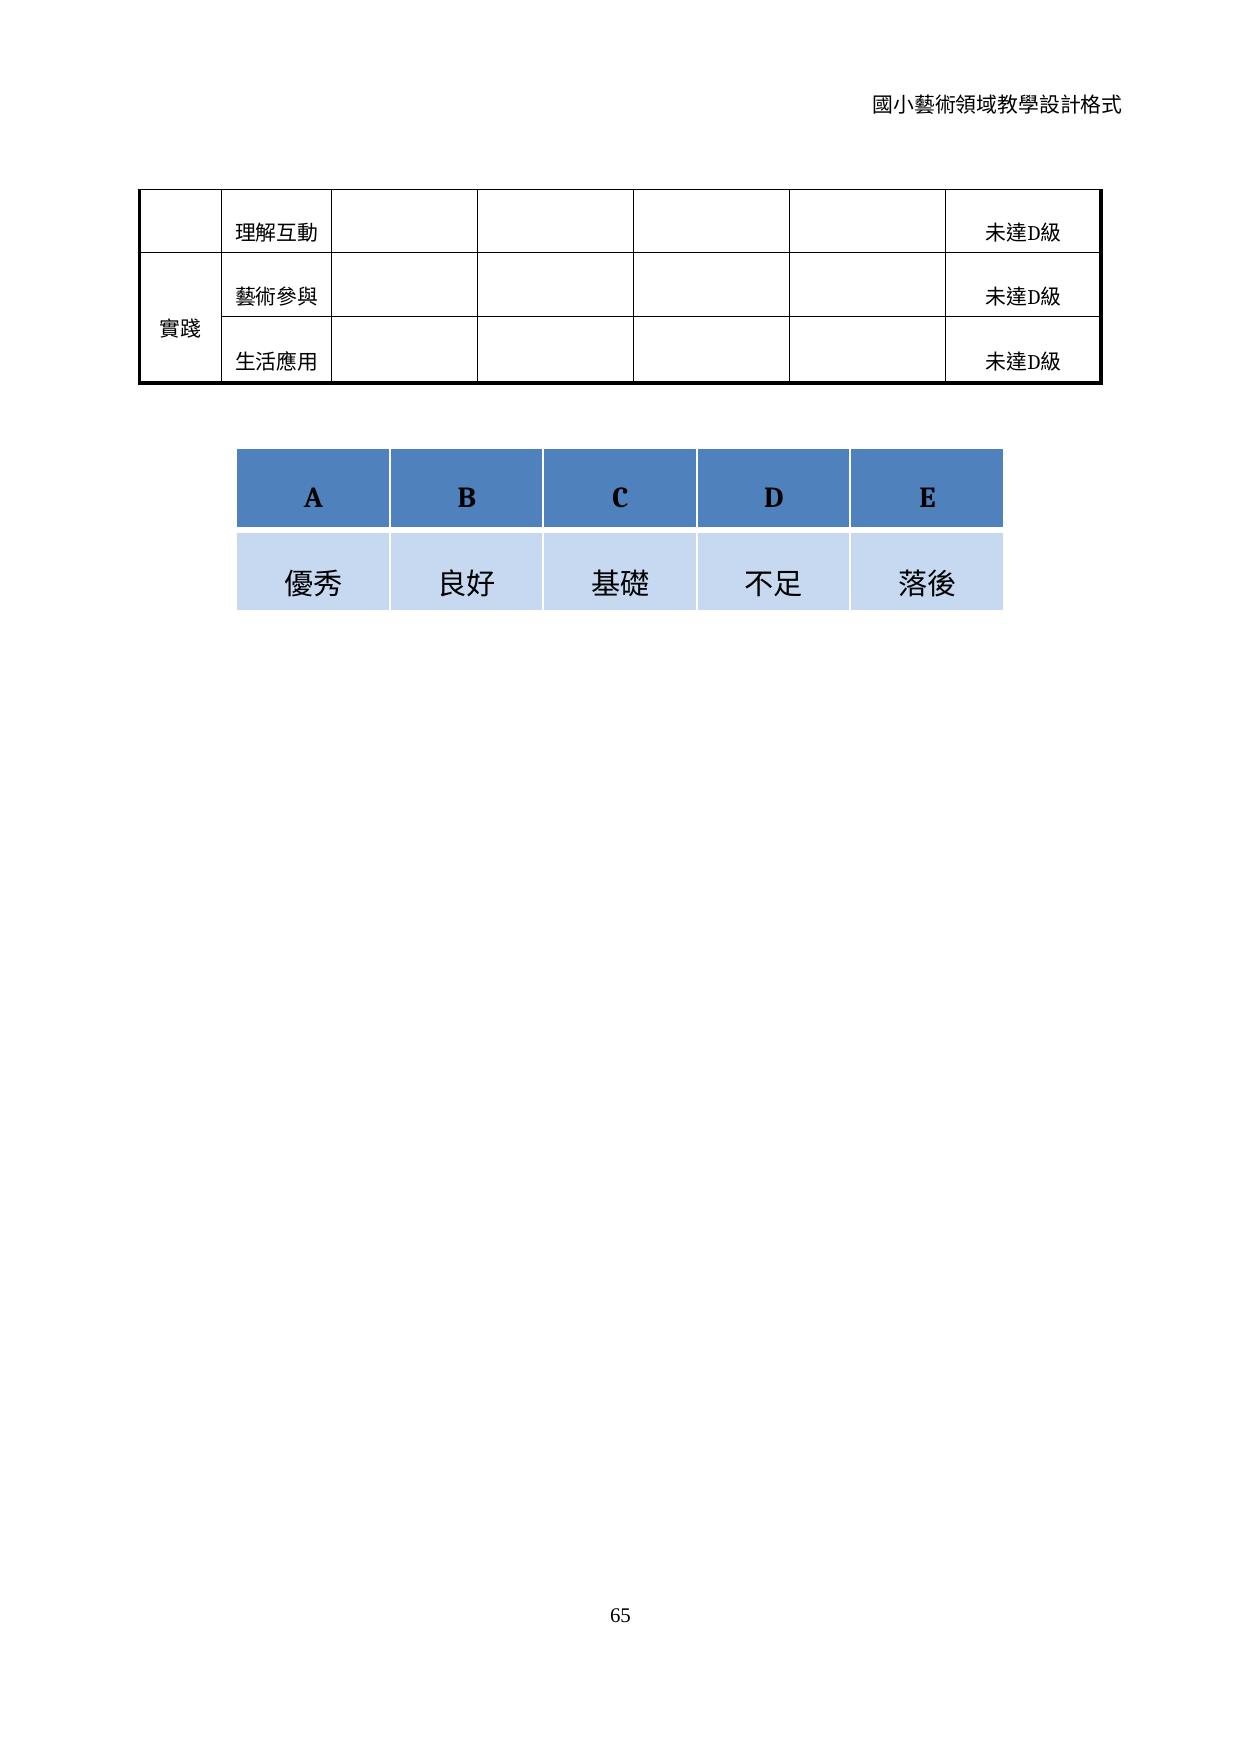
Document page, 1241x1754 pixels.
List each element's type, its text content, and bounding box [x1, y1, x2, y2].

table_cell 實踐 [141, 253, 221, 381]
table_cell [790, 190, 945, 252]
table_cell [634, 190, 789, 252]
table_cell [790, 317, 945, 381]
table_cell [790, 253, 945, 316]
table_cell 良好 [391, 533, 542, 610]
table_cell 未達D級 [946, 190, 1099, 252]
table_cell 理解互動 [222, 190, 331, 252]
table_cell 未達D級 [946, 253, 1099, 316]
table_header E [851, 449, 1003, 527]
table_cell [332, 317, 477, 381]
table_header B [391, 449, 542, 527]
table_cell 優秀 [237, 533, 389, 610]
table_cell [478, 253, 633, 316]
table_cell 不足 [698, 533, 849, 610]
table_cell [478, 317, 633, 381]
table_header D [698, 449, 849, 527]
table_cell 生活應用 [222, 317, 331, 381]
table_cell [332, 190, 477, 252]
table_cell 基礎 [544, 533, 696, 610]
table_cell [478, 190, 633, 252]
table_header C [544, 449, 696, 527]
table_header A [237, 449, 389, 527]
table_cell [332, 253, 477, 316]
table_cell [634, 253, 789, 316]
table_cell [634, 317, 789, 381]
table_cell 落後 [851, 533, 1003, 610]
table_cell 未達D級 [946, 317, 1099, 381]
table_cell 藝術參與 [222, 253, 331, 316]
table_cell [141, 190, 221, 252]
